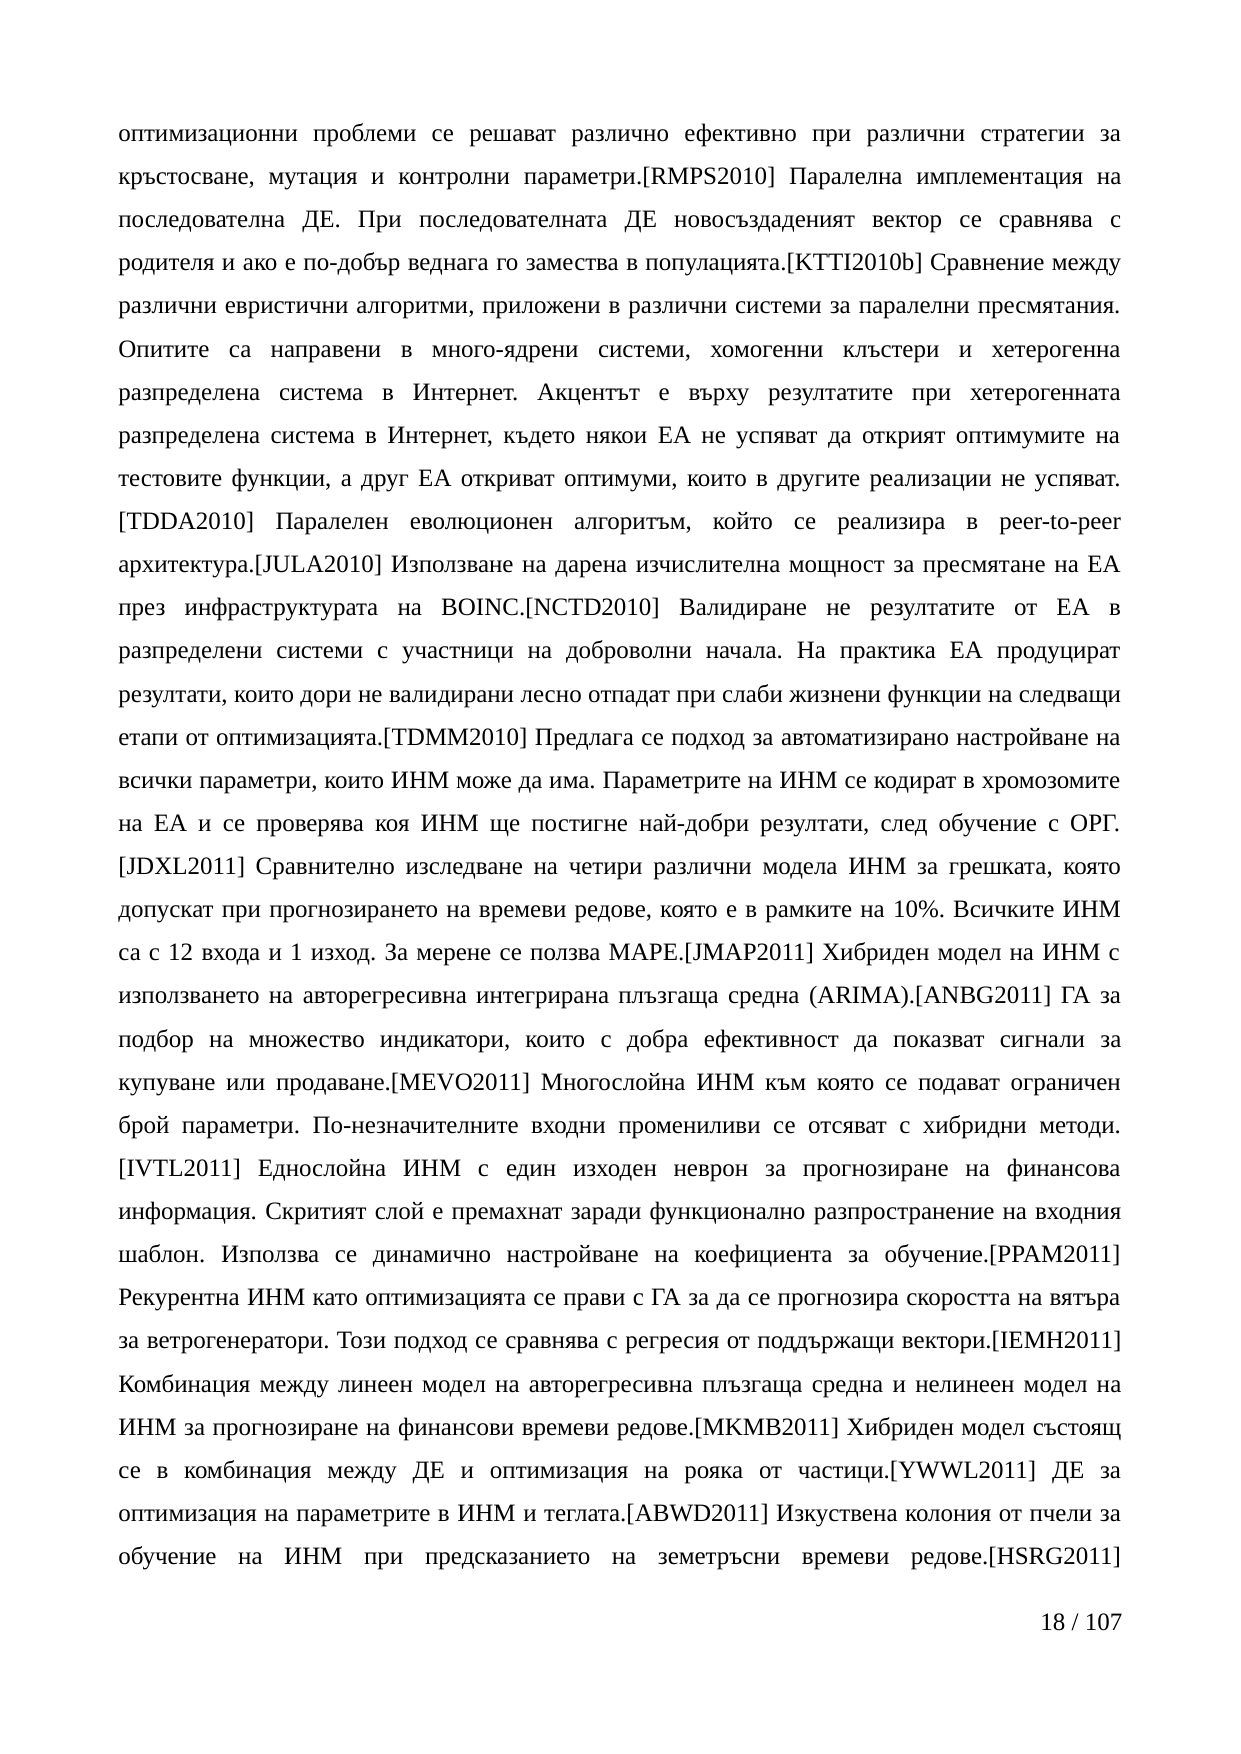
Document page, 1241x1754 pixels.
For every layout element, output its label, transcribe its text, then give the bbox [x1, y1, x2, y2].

text оптимизационни проблеми се решават различно ефективно при различни стратегии за кръстосване, мутация и контролни параметри.[RMPS2010] Паралелна имплементация на последователна ДЕ. При последователната ДЕ новосъздаденият вектор се сравнява с родителя и ако е по-добър веднага го замества в популацията.[KTTI2010b] Сравнение между различни евристични алгоритми, приложени в различни системи за паралелни пресмятания. Опитите са направени в много-ядрени системи, хомогенни клъстери и хетерогенна разпределена система в Интернет. Акцентът е върху резултатите при хетерогенната разпределена система в Интернет, където някои ЕА не успяват да открият оптимумите на тестовите функции, а друг ЕА откриват оптимуми, които в другите реализации не успяват.[TDDA2010] Паралелен еволюционен алгоритъм, който се реализира в peer-to-peer архитектура.[JULA2010] Използване на дарена изчислителна мощност за пресмятане на ЕА през инфраструктурата на BOINC.[NCTD2010] Валидиране не резултатите от ЕА в разпределени системи с участници на доброволни начала. На практика ЕА продуцират резултати, които дори не валидирани лесно отпадат при слаби жизнени функции на следващи етапи от оптимизацията.[TDMM2010] Предлага се подход за автоматизирано настройване на всички параметри, които ИНМ може да има. Параметрите на ИНМ се кодират в хромозомите на ЕА и се проверява коя ИНМ ще постигне най-добри резултати, след обучение с ОРГ.[JDXL2011] Сравнително изследване на четири различни модела ИНМ за грешката, която допускат при прогнозирането на времеви редове, която е в рамките на 10%. Всичките ИНМ са с 12 входа и 1 изход. За мерене се ползва MAPE.[JMAP2011] Хибриден модел на ИНМ с използването на авторегресивна интегрирана плъзгаща средна (ARIMA).[ANBG2011] ГА за подбор на множество индикатори, които с добра ефективност да показват сигнали за купуване или продаване.[MEVO2011] Многослойна ИНМ към която се подават ограничен брой параметри. По-незначителните входни промениливи се отсяват с хибридни методи.[IVTL2011] Еднослойна ИНМ с един изходен неврон за прогнозиране на финансова информация. Скритият слой е премахнат заради функционално разпространение на входния шаблон. Използва се динамично настройване на коефициента за обучение.[PPAM2011] Рекурентна ИНМ като оптимизацията се прави с ГА за да се прогнозира скоростта на вятъра за ветрогенератори. Този подход се сравнява с регресия от поддържащи вектори.[IEMH2011] Комбинация между линеен модел на авторегресивна плъзгаща средна и нелинеен модел на ИНМ за прогнозиране на финансови времеви редове.[MKMB2011] Хибриден модел състоящ се в комбинация между ДЕ и оптимизация на рояка от частици.[YWWL2011] ДЕ за оптимизация на параметрите в ИНМ и теглата.[ABWD2011] Изкуствена колония от пчели за обучение на ИНМ при предсказанието на земетръсни времеви редове.[HSRG2011] [118, 118, 1122, 1570]
